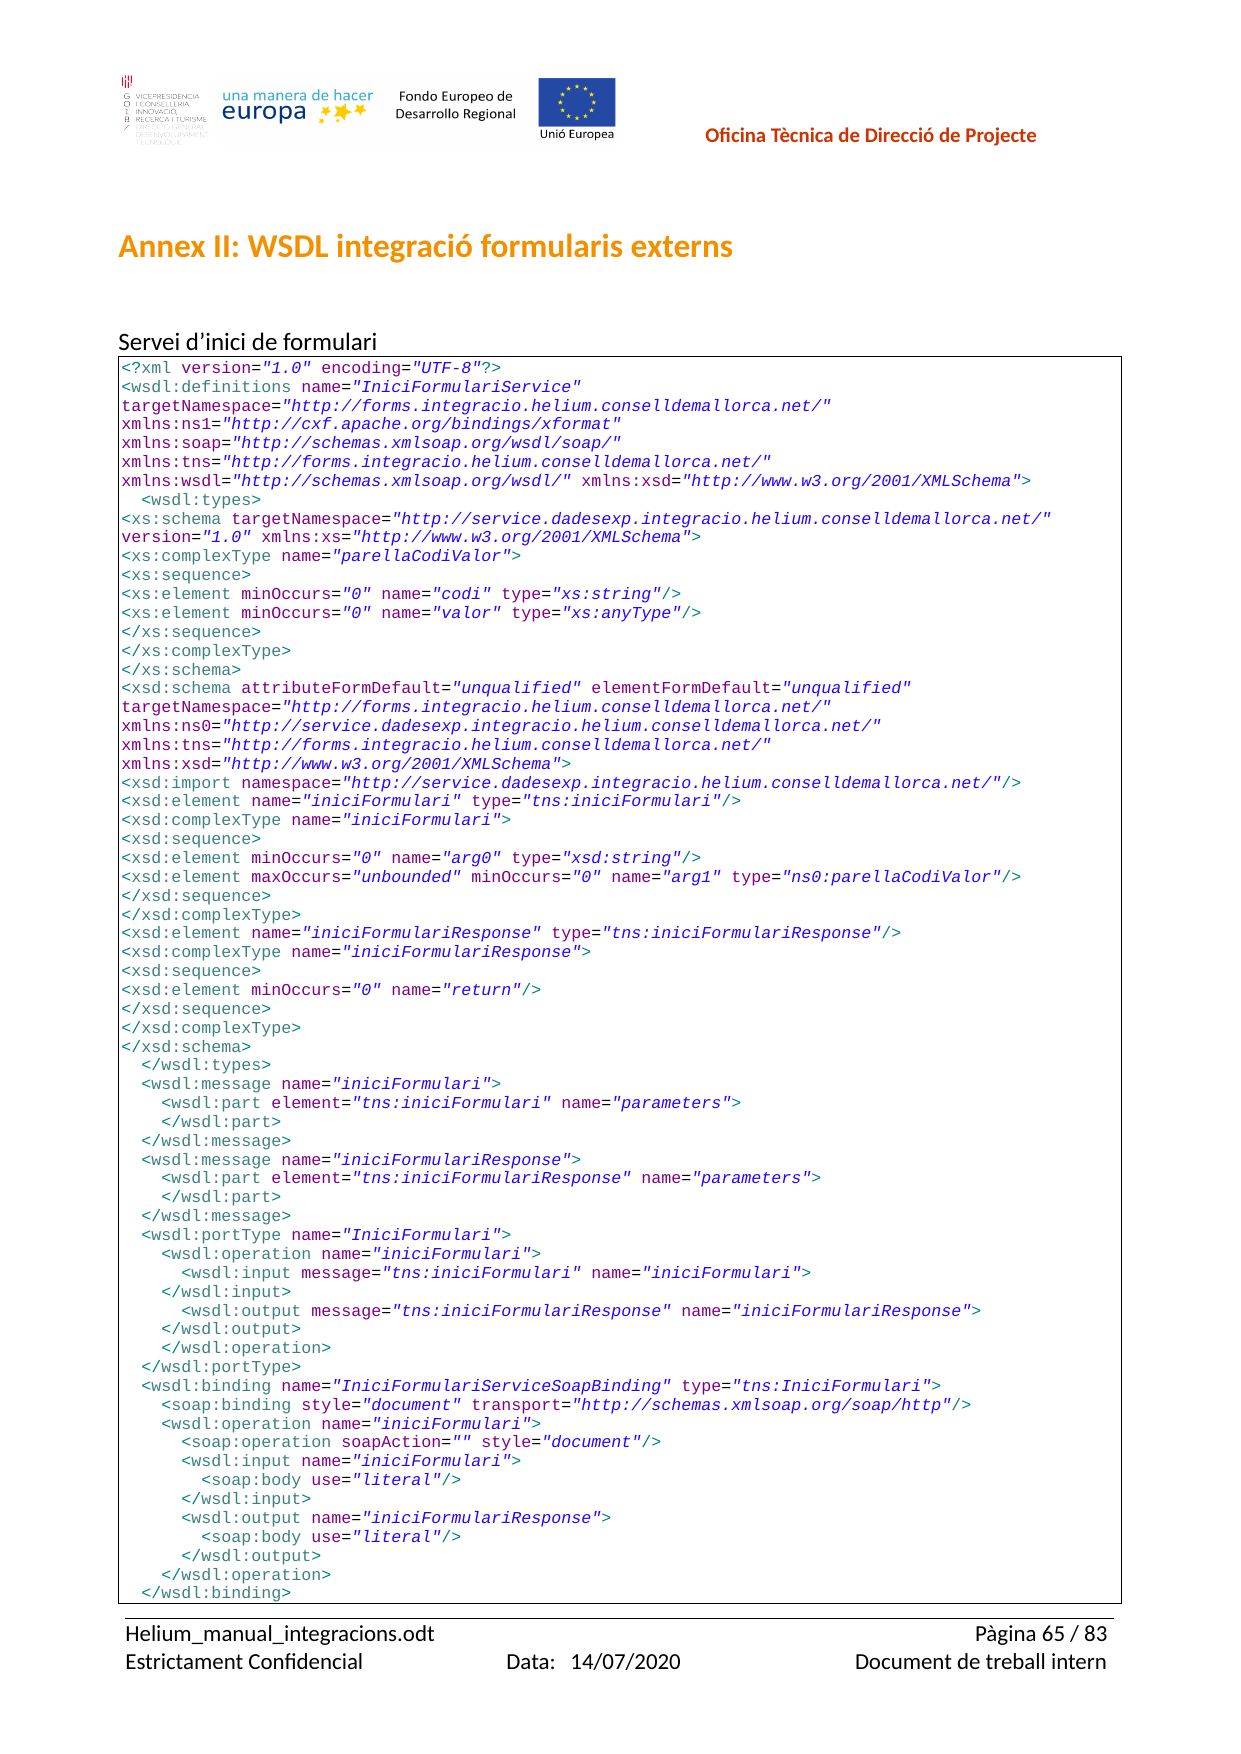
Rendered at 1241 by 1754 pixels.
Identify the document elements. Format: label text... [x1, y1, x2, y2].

text <?xml version="1.0" encoding="UTF-8"?> [119, 357, 1121, 375]
text <xs:schema targetNamespace="http://service.dadesexp.integracio.helium.conselldemallorca.net/" version="1.0" xmlns:xs="http://www.w3.org/2001/XMLSchema"> [119, 507, 1121, 545]
text </xsd:sequence> [119, 884, 1121, 903]
text <soap:body use="literal"/> [119, 1469, 1121, 1487]
text </wsdl:portType> [119, 1356, 1121, 1374]
text </wsdl:types> [119, 1054, 1121, 1073]
text <xsd:element name="iniciFormulari" type="tns:iniciFormulari"/> [119, 790, 1121, 809]
text <xsd:element minOccurs="0" name="arg0" type="xsd:string"/> [119, 846, 1121, 865]
text </wsdl:operation> [119, 1563, 1121, 1582]
text </xs:schema> [119, 658, 1121, 677]
text <xsd:element maxOccurs="unbounded" minOccurs="0" name="arg1" type="ns0:parellaCodiValor"/> [119, 865, 1121, 884]
text <wsdl:part element="tns:iniciFormulariResponse" name="parameters"> [119, 1167, 1121, 1186]
text <xsd:complexType name="iniciFormulari"> [119, 809, 1121, 828]
text </xs:sequence> [119, 620, 1121, 639]
text <wsdl:binding name="IniciFormulariServiceSoapBinding" type="tns:IniciFormulari"> [119, 1374, 1121, 1393]
text <xsd:schema attributeFormDefault="unqualified" elementFormDefault="unqualified" targetNamespace="http://forms.integracio.helium.conselldemallorca.net/" xmlns:ns0="http://service.dadesexp.integracio.helium.conselldemallorca.net/" xmlns:tns="http://forms.integracio.helium.conselldemallorca.net/" xmlns:xsd="http://www.w3.org/2001/XMLSchema"> [119, 677, 1121, 771]
text <wsdl:types> [119, 488, 1121, 507]
text </wsdl:part> [119, 1186, 1121, 1205]
text <wsdl:input name="iniciFormulari"> [119, 1450, 1121, 1469]
text </xsd:schema> [119, 1035, 1121, 1054]
text <xsd:import namespace="http://service.dadesexp.integracio.helium.conselldemallorca.net/"/> [119, 771, 1121, 790]
text </wsdl:operation> [119, 1337, 1121, 1356]
picture [118, 73, 213, 147]
picture [219, 73, 621, 147]
text </wsdl:input> [119, 1280, 1121, 1299]
text <xsd:sequence> [119, 828, 1121, 846]
subtitle Annex II: WSDL integració formularis externs [118, 225, 1122, 266]
text <xsd:sequence> [119, 959, 1121, 978]
text <wsdl:operation name="iniciFormulari"> [119, 1412, 1121, 1431]
text </xsd:complexType> [119, 1016, 1121, 1035]
text Servei d’inici de formulari [118, 326, 1122, 356]
text <xs:element minOccurs="0" name="codi" type="xs:string"/> [119, 582, 1121, 601]
text <wsdl:message name="iniciFormulariResponse"> [119, 1148, 1121, 1167]
text <wsdl:definitions name="IniciFormulariService" targetNamespace="http://forms.integracio.helium.conselldemallorca.net/" xmlns:ns1="http://cxf.apache.org/bindings/xformat" xmlns:soap="http://schemas.xmlsoap.org/wsdl/soap/" xmlns:tns="http://forms.integracio.helium.conselldemallorca.net/" xmlns:wsdl="http://schemas.xmlsoap.org/wsdl/" xmlns:xsd="http://www.w3.org/2001/XMLSchema"> [119, 375, 1121, 488]
text <wsdl:message name="iniciFormulari"> [119, 1073, 1121, 1092]
text <wsdl:part element="tns:iniciFormulari" name="parameters"> [119, 1092, 1121, 1110]
text <wsdl:input message="tns:iniciFormulari" name="iniciFormulari"> [119, 1261, 1121, 1280]
text <wsdl:portType name="IniciFormulari"> [119, 1223, 1121, 1242]
text <wsdl:operation name="iniciFormulari"> [119, 1242, 1121, 1261]
text </wsdl:binding> [119, 1582, 1121, 1603]
text </wsdl:output> [119, 1318, 1121, 1337]
text </wsdl:output> [119, 1544, 1121, 1563]
text </xsd:sequence> [119, 997, 1121, 1016]
text </wsdl:input> [119, 1487, 1121, 1506]
text <xs:complexType name="parellaCodiValor"> [119, 545, 1121, 564]
text <soap:binding style="document" transport="http://schemas.xmlsoap.org/soap/http"/> [119, 1393, 1121, 1412]
text <xsd:element minOccurs="0" name="return"/> [119, 978, 1121, 997]
text </wsdl:message> [119, 1129, 1121, 1148]
text </xs:complexType> [119, 639, 1121, 658]
text <xs:element minOccurs="0" name="valor" type="xs:anyType"/> [119, 601, 1121, 620]
text </wsdl:message> [119, 1205, 1121, 1223]
text <xsd:element name="iniciFormulariResponse" type="tns:iniciFormulariResponse"/> [119, 922, 1121, 941]
text <soap:body use="literal"/> [119, 1525, 1121, 1544]
text <xs:sequence> [119, 564, 1121, 582]
text <xsd:complexType name="iniciFormulariResponse"> [119, 941, 1121, 959]
text <soap:operation soapAction="" style="document"/> [119, 1431, 1121, 1450]
text </xsd:complexType> [119, 903, 1121, 922]
text <wsdl:output name="iniciFormulariResponse"> [119, 1506, 1121, 1525]
text </wsdl:part> [119, 1110, 1121, 1129]
text <wsdl:output message="tns:iniciFormulariResponse" name="iniciFormulariResponse"> [119, 1299, 1121, 1318]
